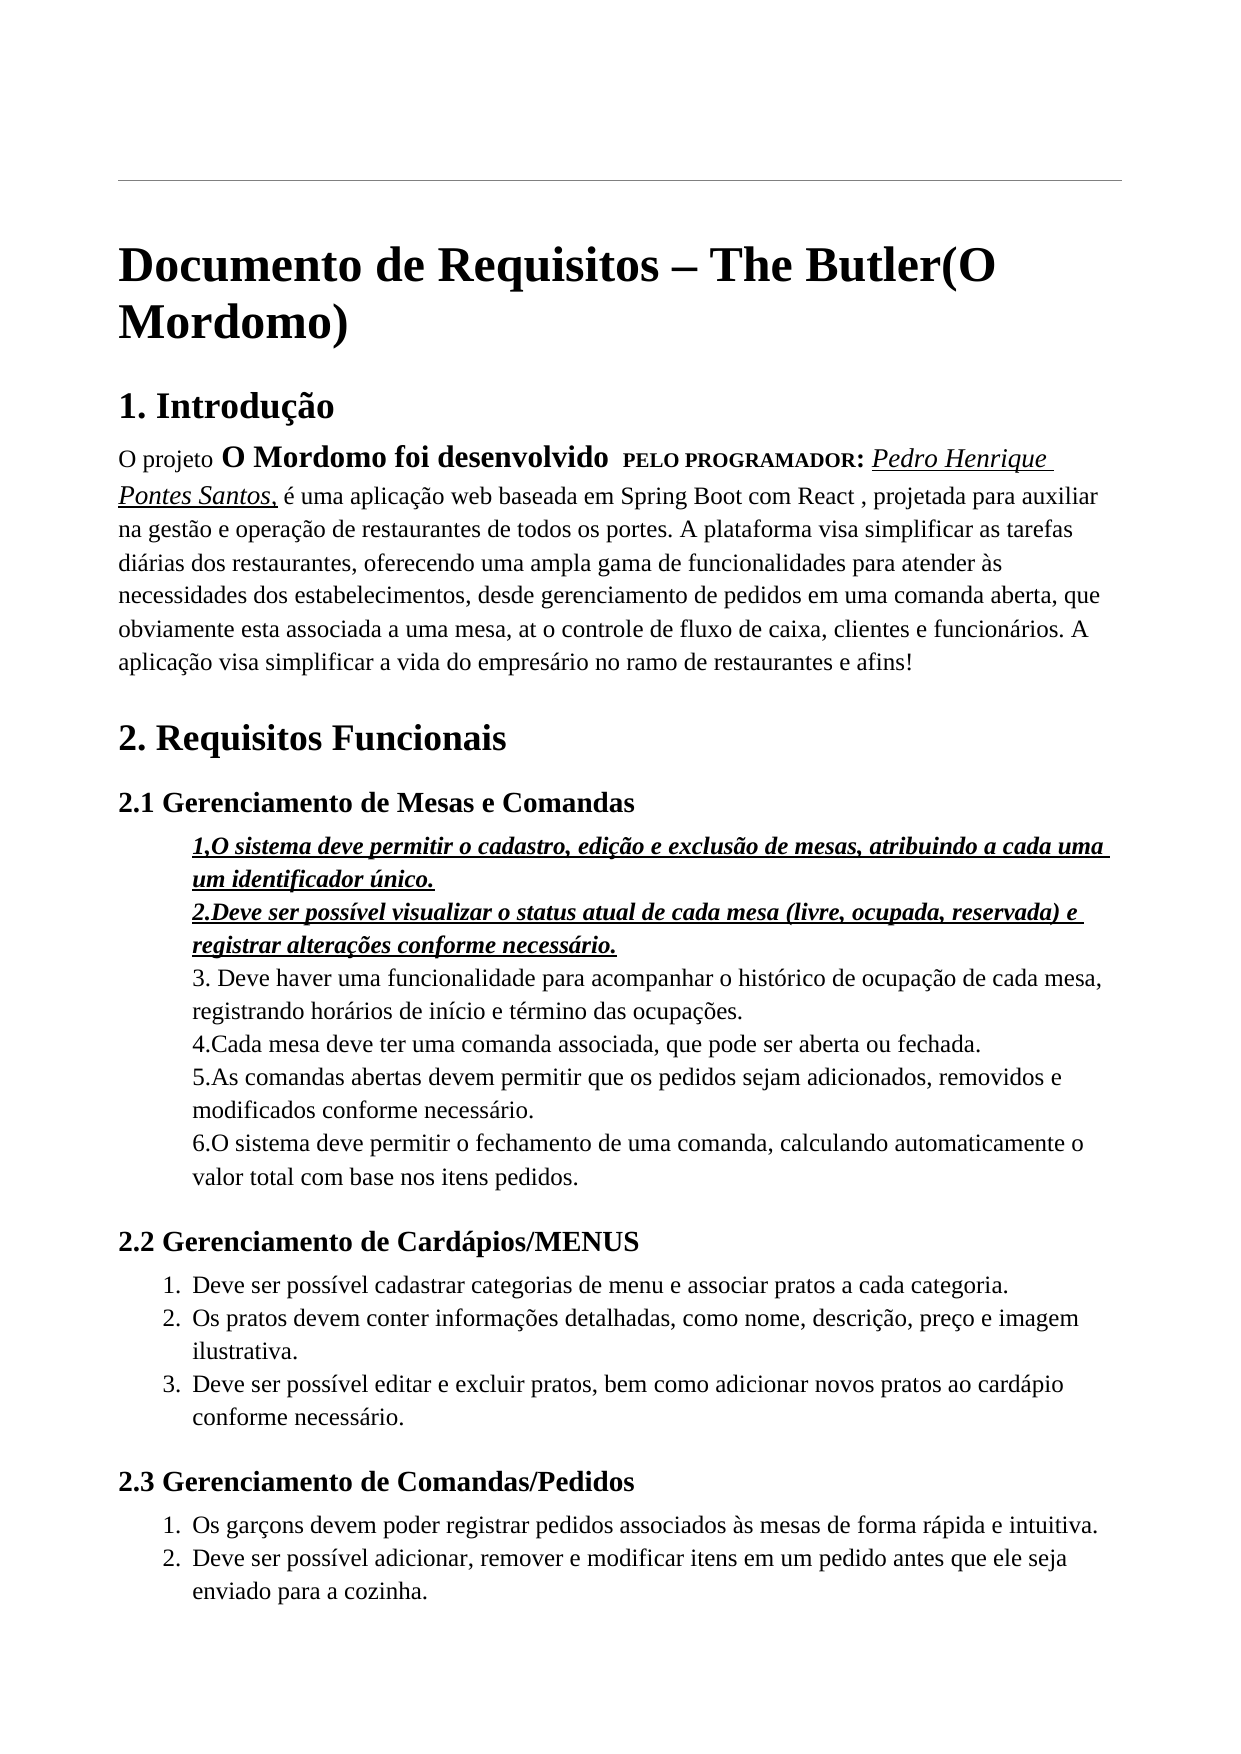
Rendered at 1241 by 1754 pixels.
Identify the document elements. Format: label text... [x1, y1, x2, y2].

list Os pratos devem conter informações detalhadas, como nome, descrição, preço e imagem ilustrativa. [162, 1303, 1122, 1364]
list 1,O sistema deve permitir o cadastro, edição e exclusão de mesas, atribuindo a cada uma um identificador único. [162, 831, 1122, 893]
subtitle 1. Introdução [118, 383, 1122, 426]
list 3. Deve haver uma funcionalidade para acompanhar o histórico de ocupação de cada mesa, registrando horários de início e término das ocupações. [162, 963, 1122, 1025]
subtitle 2.1 Gerenciamento de Mesas e Comandas [118, 785, 1122, 819]
list 2.Deve ser possível visualizar o status atual de cada mesa (livre, ocupada, reservada) e registrar alterações conforme necessário. [162, 897, 1122, 959]
list 5.As comandas abertas devem permitir que os pedidos sejam adicionados, removidos e modificados conforme necessário. [162, 1062, 1122, 1124]
list 4.Cada mesa deve ter uma comanda associada, que pode ser aberta ou fechada. [162, 1029, 1122, 1058]
subtitle 2. Requisitos Funcionais [118, 715, 1122, 758]
list Deve ser possível cadastrar categorias de menu e associar pratos a cada categoria. [162, 1270, 1122, 1298]
text O projeto O Mordomo foi desenvolvido PELO PROGRAMADOR: Pedro Henrique Pontes Santos, é uma aplicação web baseada em Spring Boot com React , projetada para auxiliar na gestão e operação de restaurantes de todos os portes. A plataforma visa simplificar as tarefas diárias dos restaurantes, oferecendo uma ampla gama de funcionalidades para atender às necessidades dos estabelecimentos, desde gerenciamento de pedidos em uma comanda aberta, que obviamente esta associada a uma mesa, at o controle de fluxo de caixa, clientes e funcionários. A aplicação visa simplificar a vida do empresário no ramo de restaurantes e afins! [118, 439, 1122, 675]
subtitle Documento de Requisitos – The Butler(O Mordomo) [118, 235, 1122, 350]
subtitle 2.2 Gerenciamento de Cardápios/MENUS [118, 1224, 1122, 1257]
list Os garçons devem poder registrar pedidos associados às mesas de forma rápida e intuitiva. [162, 1510, 1122, 1539]
list Deve ser possível editar e excluir pratos, bem como adicionar novos pratos ao cardápio conforme necessário. [162, 1369, 1122, 1431]
list Deve ser possível adicionar, remover e modificar itens em um pedido antes que ele seja enviado para a cozinha. [162, 1543, 1122, 1605]
list 6.O sistema deve permitir o fechamento de uma comanda, calculando automaticamente o valor total com base nos itens pedidos. [162, 1128, 1122, 1190]
subtitle 2.3 Gerenciamento de Comandas/Pedidos [118, 1464, 1122, 1498]
